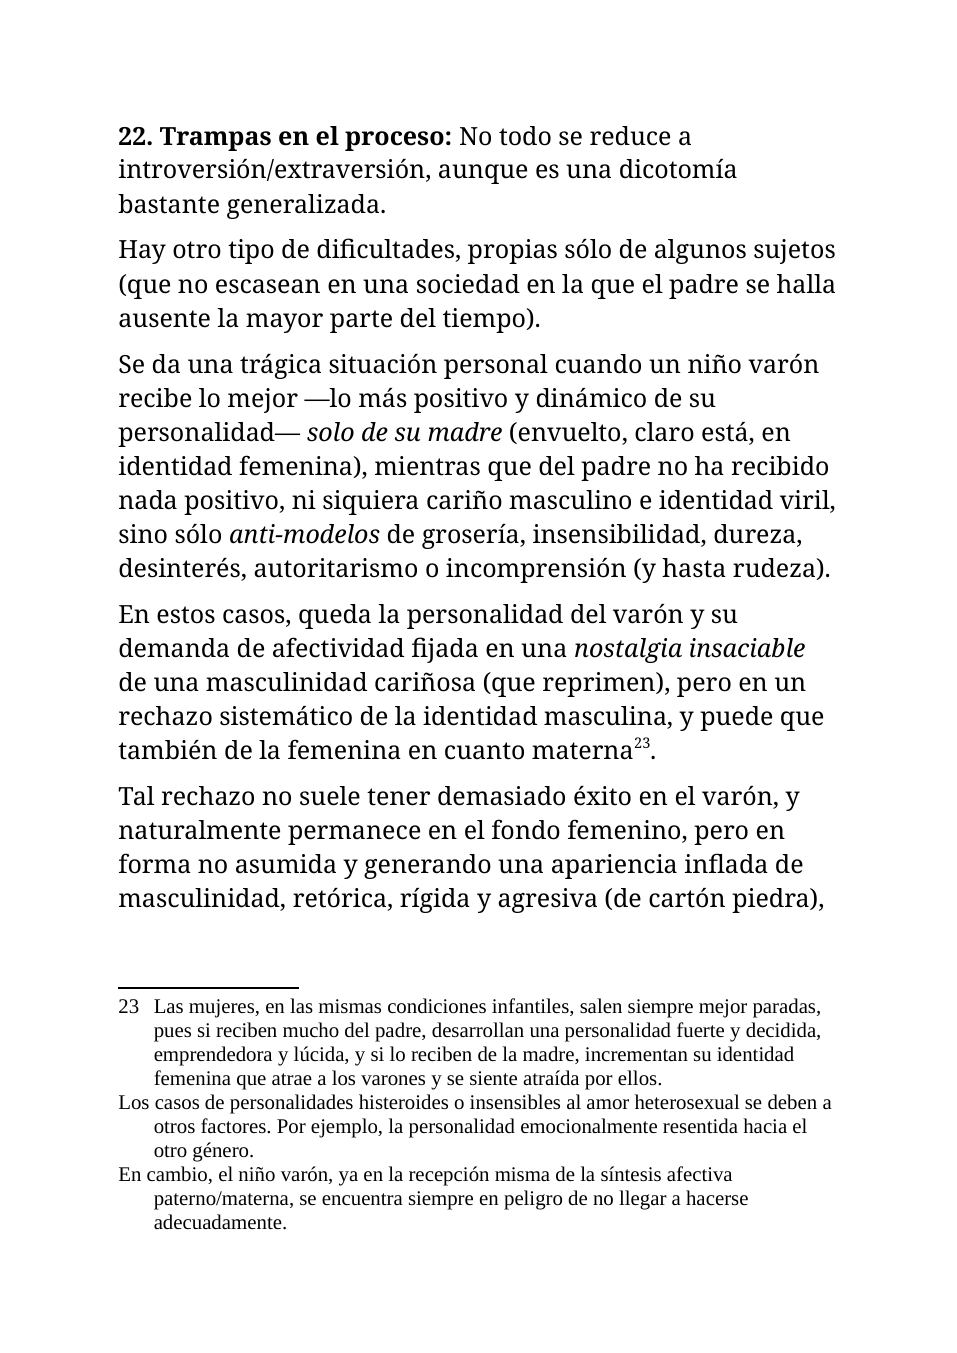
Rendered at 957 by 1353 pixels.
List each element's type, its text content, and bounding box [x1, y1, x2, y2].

text Se da una trágica situación personal cuando un niño varón recibe lo mejor —lo más positivo y dinámico de su personalidad— solo de su madre (envuelto, claro está, en identidad femenina), mientras que del padre no ha recibido nada positivo, ni siquiera cariño masculino e identidad viril, sino sólo anti-modelos de grosería, insensibilidad, dureza, desinterés, autoritarismo o incomprensión (y hasta rudeza). [118, 346, 838, 585]
text Hay otro tipo de dificultades, propias sólo de algunos sujetos (que no escasean en una sociedad en la que el padre se halla ausente la mayor parte del tiempo). [118, 232, 838, 334]
text 22. Trampas en el proceso: No todo se reduce a introversión/extraversión, aunque es una dicotomía bastante generalizada. [118, 118, 838, 220]
text Las mujeres, en las mismas condiciones infantiles, salen siempre mejor paradas, pues si reciben mucho del padre, desarrollan una personalidad fuerte y decidida, emprendedora y lúcida, y si lo reciben de la madre, incrementan su identidad femenina que atrae a los varones y se siente atraída por ellos. [118, 994, 838, 1090]
text En cambio, el niño varón, ya en la recepción misma de la síntesis afectiva paterno/materna, se encuentra siempre en peligro de no llegar a hacerse adecuadamente. [118, 1162, 838, 1234]
text Los casos de personalidades histeroides o insensibles al amor heterosexual se deben a otros factores. Por ejemplo, la personalidad emocionalmente resentida hacia el otro género. [118, 1090, 838, 1162]
text En estos casos, queda la personalidad del varón y su demanda de afectividad fijada en una nostalgia insaciable de una masculinidad cariñosa (que reprimen), pero en un rechazo sistemático de la identidad masculina, y puede que también de la femenina en cuanto materna. [118, 597, 838, 767]
text Tal rechazo no suele tener demasiado éxito en el varón, y naturalmente permanece en el fondo femenino, pero en forma no asumida y generando una apariencia inflada de masculinidad, retórica, rígida y agresiva (de cartón piedra), [118, 779, 838, 915]
